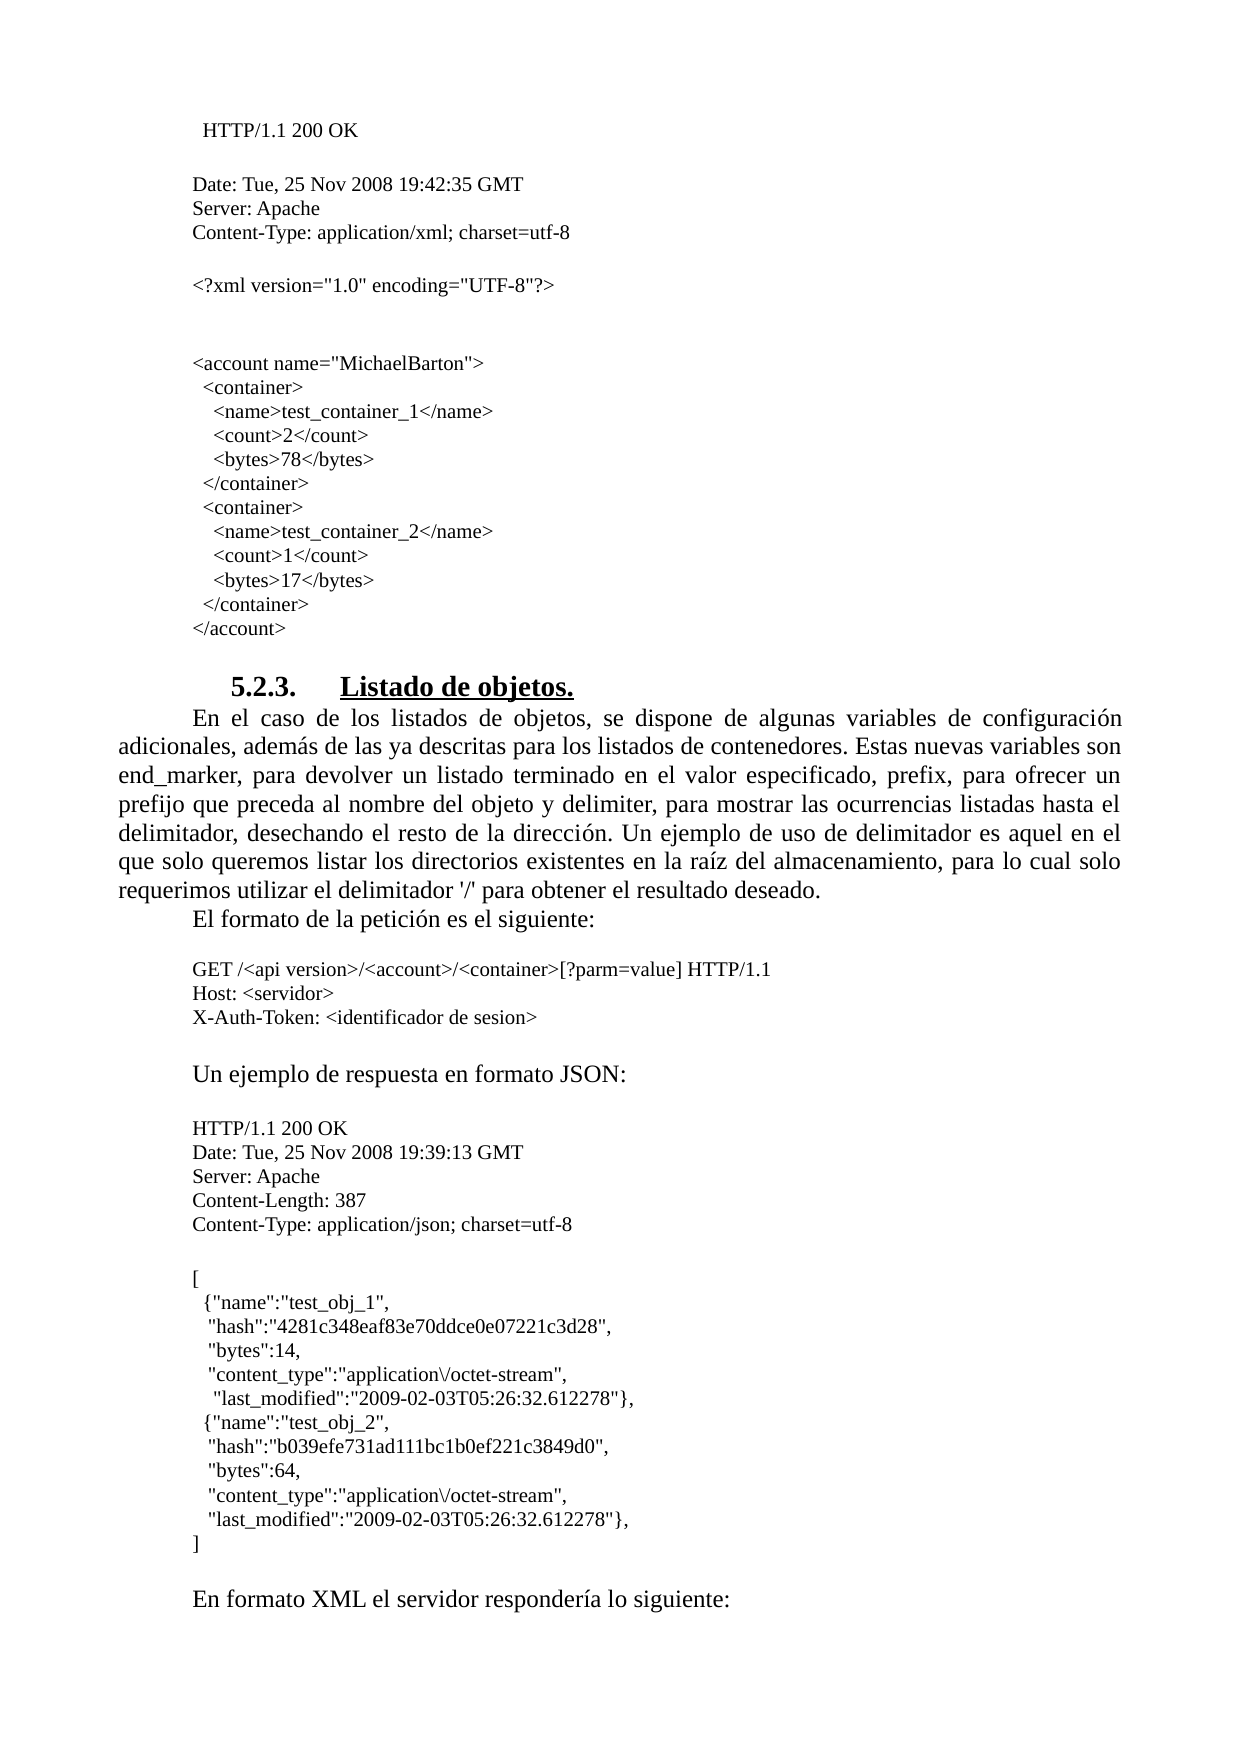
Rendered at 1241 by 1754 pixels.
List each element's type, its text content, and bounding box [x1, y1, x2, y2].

text Date: Tue, 25 Nov 2008 19:42:35 GMT [118, 172, 1122, 196]
text <count>1</count> [118, 543, 1122, 567]
text Content-Type: application/xml; charset=utf-8 [118, 220, 1122, 244]
text En formato XML el servidor respondería lo siguiente: [118, 1584, 1122, 1613]
text Server: Apache [118, 196, 1122, 220]
text <container> [118, 375, 1122, 399]
text <bytes>78</bytes> [118, 447, 1122, 471]
text "last_modified":"2009-02-03T05:26:32.612278"}, [118, 1386, 1122, 1410]
text </container> [118, 592, 1122, 616]
text En el caso de los listados de objetos, se dispone de algunas variables de configuración adicionales, además de las ya descritas para los listados de contenedores. Estas nuevas variables son end_marker, para devolver un listado terminado en el valor especificado, prefix, para ofrecer un prefijo que preceda al nombre del objeto y delimiter, para mostrar las ocurrencias listadas hasta el delimitador, desechando el resto de la dirección. Un ejemplo de uso de delimitador es aquel en el que solo queremos listar los directorios existentes en la raíz del almacenamiento, para lo cual solo requerimos utilizar el delimitador '/' para obtener el resultado deseado. [118, 703, 1122, 904]
text "hash":"4281c348eaf83e70ddce0e07221c3d28", [118, 1314, 1122, 1338]
text Host: <servidor> [118, 981, 1122, 1005]
text "bytes":64, [118, 1458, 1122, 1482]
text <bytes>17</bytes> [118, 567, 1122, 592]
text Server: Apache [118, 1164, 1122, 1188]
text "content_type":"application\/octet-stream", [118, 1362, 1122, 1386]
text </container> [118, 471, 1122, 495]
text "bytes":14, [118, 1338, 1122, 1362]
text <?xml version="1.0" encoding="UTF-8"?> [118, 273, 1122, 297]
text ] [118, 1531, 1122, 1555]
text El formato de la petición es el siguiente: [118, 904, 1122, 933]
text "content_type":"application\/octet-stream", [118, 1482, 1122, 1507]
text <name>test_container_1</name> [118, 399, 1122, 423]
list Listado de objetos. [231, 669, 1122, 703]
text Un ejemplo de respuesta en formato JSON: [118, 1059, 1122, 1087]
text GET /<api version>/<account>/<container>[?parm=value] HTTP/1.1 [118, 957, 1122, 981]
text HTTP/1.1 200 OK [118, 1116, 1122, 1140]
text Content-Type: application/json; charset=utf-8 [118, 1212, 1122, 1236]
text [ [118, 1266, 1122, 1290]
text <account name="MichaelBarton"> [118, 351, 1122, 375]
text "hash":"b039efe731ad111bc1b0ef221c3849d0", [118, 1434, 1122, 1458]
text "last_modified":"2009-02-03T05:26:32.612278"}, [118, 1507, 1122, 1531]
text Date: Tue, 25 Nov 2008 19:39:13 GMT [118, 1140, 1122, 1164]
text <name>test_container_2</name> [118, 519, 1122, 543]
text Content-Length: 387 [118, 1188, 1122, 1212]
text </account> [118, 616, 1122, 640]
text <count>2</count> [118, 423, 1122, 447]
text {"name":"test_obj_1", [118, 1290, 1122, 1314]
text {"name":"test_obj_2", [118, 1410, 1122, 1434]
text X-Auth-Token: <identificador de sesion> [118, 1005, 1122, 1029]
text HTTP/1.1 200 OK [118, 118, 1122, 142]
text <container> [118, 495, 1122, 519]
